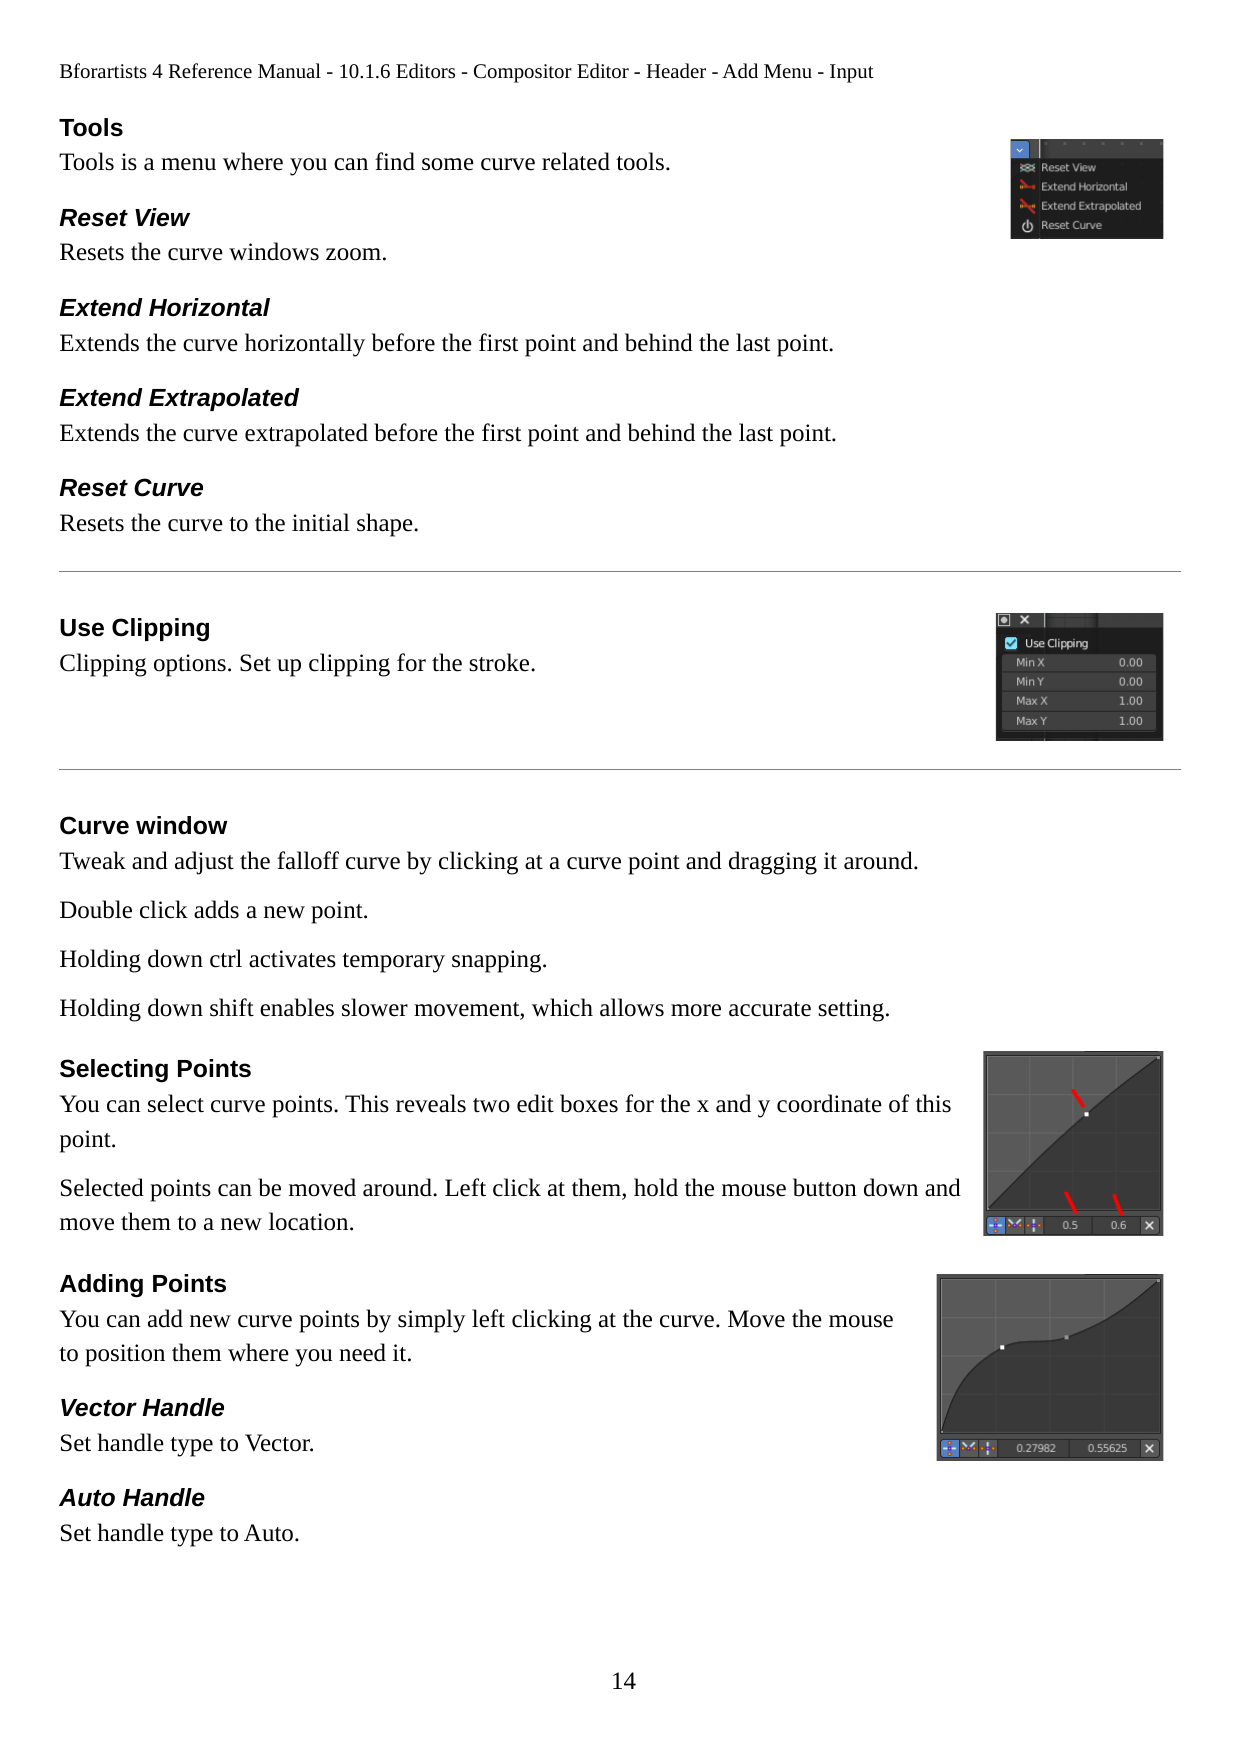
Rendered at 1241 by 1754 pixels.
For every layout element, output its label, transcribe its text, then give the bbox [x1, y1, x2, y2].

subtitle Use Clipping [59, 613, 995, 642]
subtitle Curve window [59, 811, 1181, 839]
text Double click adds a new point. [59, 895, 1181, 923]
subtitle Reset Curve [59, 473, 1181, 502]
text Holding down shift enables slower movement, which allows more accurate setting. [59, 993, 1181, 1022]
text Resets the curve windows zoom. [59, 237, 1181, 266]
subtitle [1164, 1393, 1181, 1422]
subtitle Extend Horizontal [59, 293, 1181, 321]
subtitle Vector Handle [59, 1393, 936, 1422]
text Selected points can be moved around. Left click at them, hold the mouse button down and move them to a new location. [59, 1173, 983, 1236]
text You can add new curve points by simply left clicking at the curve. Move the mouse to position them where you need it. [59, 1304, 936, 1367]
subtitle Reset View [59, 203, 1010, 231]
subtitle Adding Points [59, 1269, 1181, 1297]
text Holding down ctrl activates temporary snapping. [59, 944, 1181, 973]
subtitle [1164, 1054, 1181, 1083]
subtitle [1164, 203, 1181, 231]
text You can select curve points. This reveals two edit boxes for the x and y coordinate of this point. [59, 1089, 983, 1152]
picture [936, 1274, 1164, 1461]
text Resets the curve to the initial shape. [59, 508, 1181, 537]
text Tools is a menu where you can find some curve related tools. [59, 147, 1010, 176]
subtitle Selecting Points [59, 1054, 983, 1083]
text Clipping options. Set up clipping for the stroke. [59, 648, 995, 677]
subtitle Auto Handle [59, 1483, 1181, 1512]
subtitle Tools [59, 113, 1181, 141]
picture [1010, 139, 1164, 239]
text Extends the curve extrapolated before the first point and behind the last point. [59, 418, 1181, 446]
subtitle Extend Extrapolated [59, 383, 1181, 411]
picture [995, 613, 1164, 741]
picture [983, 1051, 1164, 1236]
text Extends the curve horizontally before the first point and behind the last point. [59, 328, 1181, 356]
text Tweak and adjust the falloff curve by clicking at a curve point and dragging it around. [59, 846, 1181, 874]
text Set handle type to Vector. [59, 1428, 936, 1457]
text Set handle type to Auto. [59, 1518, 1181, 1547]
subtitle [1164, 613, 1181, 642]
